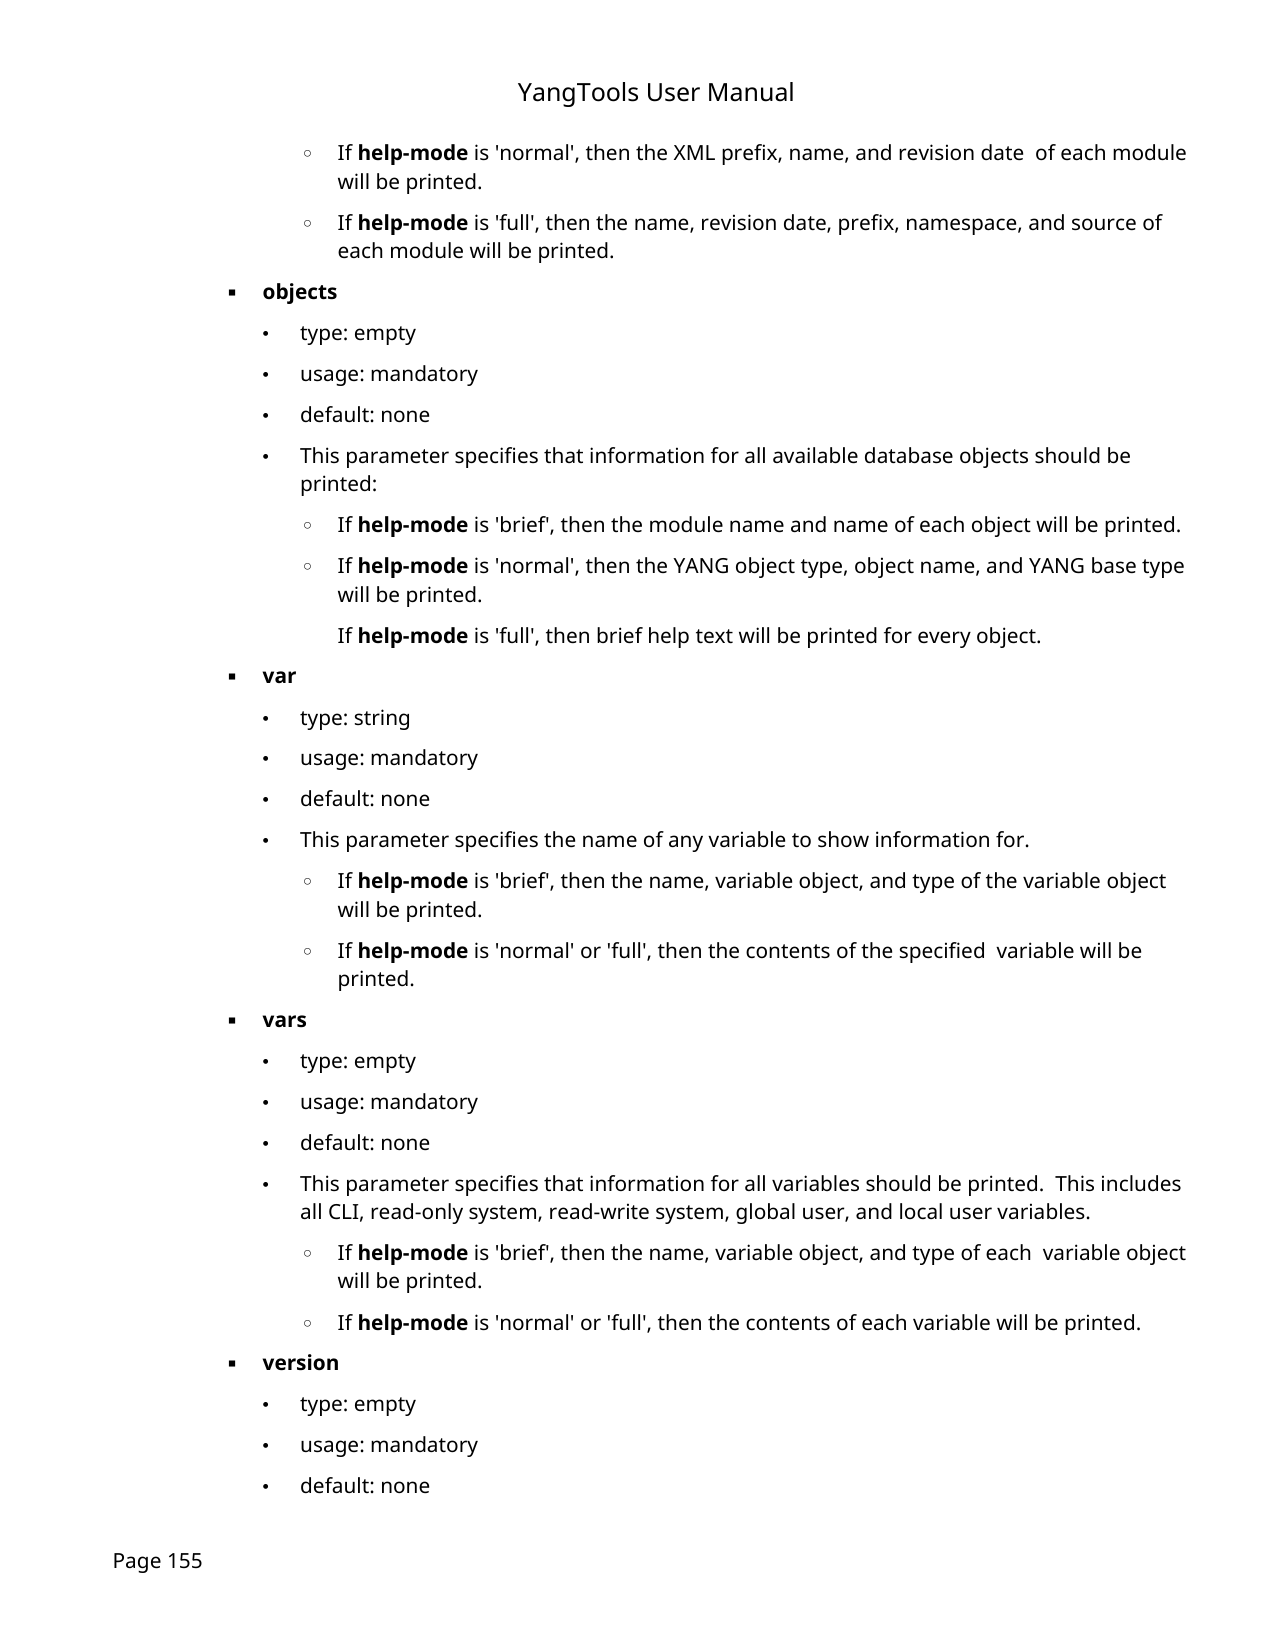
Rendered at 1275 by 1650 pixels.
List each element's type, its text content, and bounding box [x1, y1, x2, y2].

list var [225, 662, 1200, 690]
list version [225, 1348, 1200, 1377]
list usage: mandatory [262, 1087, 1200, 1115]
list If help-mode is 'full', then the name, revision date, prefix, namespace, and source of each module will be printed. [300, 208, 1200, 265]
list usage: mandatory [262, 359, 1200, 388]
list This parameter specifies that information for all available database objects should be printed: [262, 441, 1200, 498]
list If help-mode is 'brief', then the module name and name of each object will be printed. [300, 510, 1200, 539]
list This parameter specifies that information for all variables should be printed. This includes all CLI, read-only system, read-write system, global user, and local user variables. [262, 1169, 1200, 1226]
list default: none [262, 1471, 1200, 1500]
list vars [225, 1005, 1200, 1033]
list If help-mode is 'normal' or 'full', then the contents of each variable will be printed. [300, 1308, 1200, 1336]
list If help-mode is 'brief', then the name, variable object, and type of the variable object will be printed. [300, 866, 1200, 923]
list default: none [262, 784, 1200, 813]
list default: none [262, 400, 1200, 428]
list type: empty [262, 1046, 1200, 1074]
list If help-mode is 'brief', then the name, variable object, and type of each variable object will be printed. [300, 1238, 1200, 1295]
list If help-mode is 'normal', then the XML prefix, name, and revision date of each module will be printed. [300, 138, 1200, 195]
list type: empty [262, 318, 1200, 347]
list If help-mode is 'normal', then the YANG object type, object name, and YANG base type will be printed. [300, 551, 1200, 608]
list If help-mode is 'full', then brief help text will be printed for every object. [300, 621, 1200, 649]
list type: empty [262, 1389, 1200, 1418]
list This parameter specifies the name of any variable to show information for. [262, 825, 1200, 854]
list type: string [262, 703, 1200, 731]
list usage: mandatory [262, 1430, 1200, 1459]
list objects [225, 277, 1200, 306]
list default: none [262, 1128, 1200, 1156]
list If help-mode is 'normal' or 'full', then the contents of the specified variable will be printed. [300, 936, 1200, 993]
list usage: mandatory [262, 743, 1200, 772]
